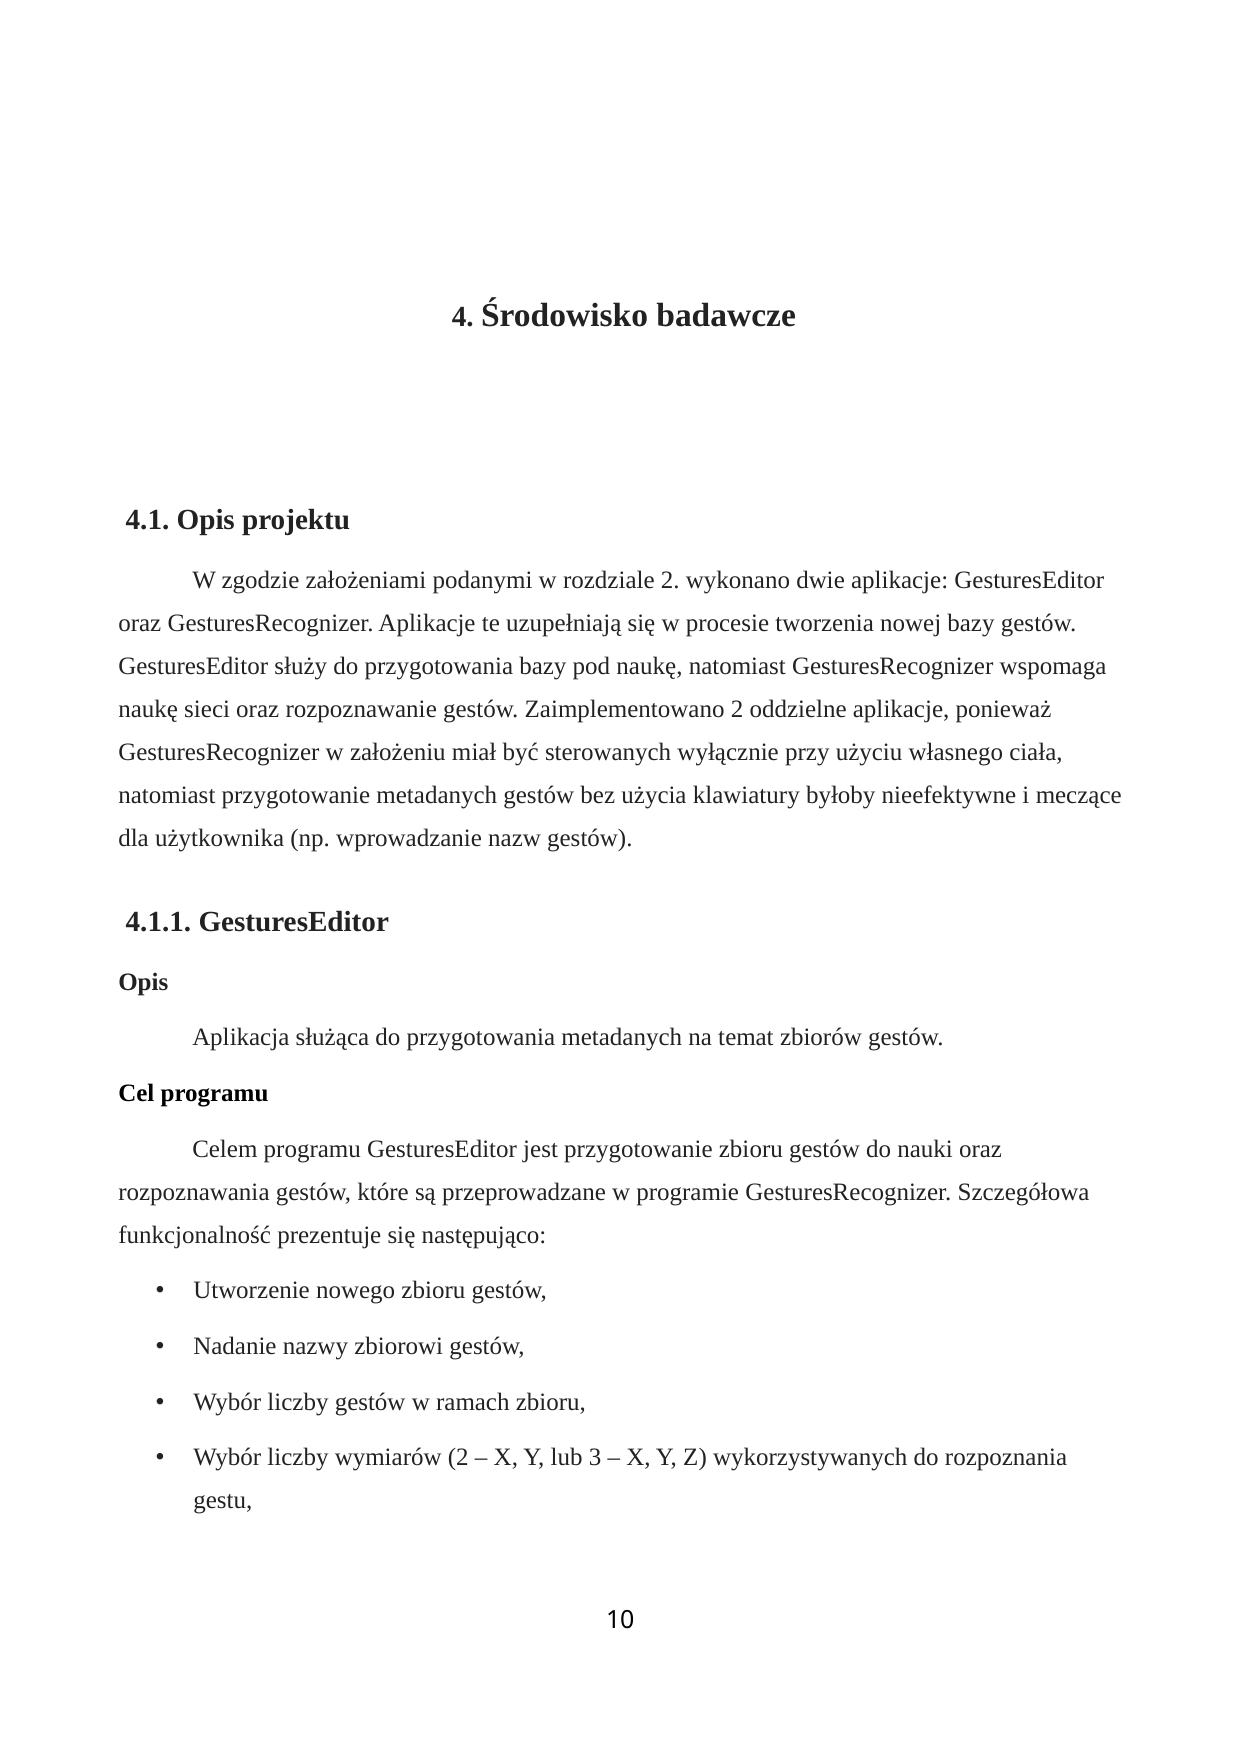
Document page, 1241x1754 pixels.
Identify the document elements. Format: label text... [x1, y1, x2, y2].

subtitle Środowisko badawcze [118, 295, 1122, 334]
text W zgodzie założeniami podanymi w rozdziale 2. wykonano dwie aplikacje: GesturesEditor oraz GesturesRecognizer. Aplikacje te uzupełniają się w procesie tworzenia nowej bazy gestów. GesturesEditor służy do przygotowania bazy pod naukę, natomiast GesturesRecognizer wspomaga naukę sieci oraz rozpoznawanie gestów. Zaimplementowano 2 oddzielne aplikacje, ponieważ GesturesRecognizer w założeniu miał być sterowanych wyłącznie przy użyciu własnego ciała, natomiast przygotowanie metadanych gestów bez użycia klawiatury byłoby nieefektywne i meczące dla użytkownika (np. wprowadzanie nazw gestów). [118, 565, 1122, 852]
list Utworzenie nowego zbioru gestów, [156, 1276, 1122, 1304]
text Aplikacja służąca do przygotowania metadanych na temat zbiorów gestów. [118, 1022, 1122, 1051]
subtitle Opis projektu [118, 502, 1122, 535]
text Cel programu [118, 1078, 1122, 1107]
list Nadanie nazwy zbiorowi gestów, [156, 1331, 1122, 1360]
list Wybór liczby wymiarów (2 – X, Y, lub 3 – X, Y, Z) wykorzystywanych do rozpoznania gestu, [156, 1442, 1122, 1514]
subtitle GesturesEditor [118, 904, 1122, 938]
list Wybór liczby gestów w ramach zbioru, [156, 1387, 1122, 1416]
text Opis [118, 967, 1122, 996]
text Celem programu GesturesEditor jest przygotowanie zbioru gestów do nauki oraz rozpoznawania gestów, które są przeprowadzane w programie GesturesRecognizer. Szczegółowa funkcjonalność prezentuje się następująco: [118, 1134, 1122, 1249]
